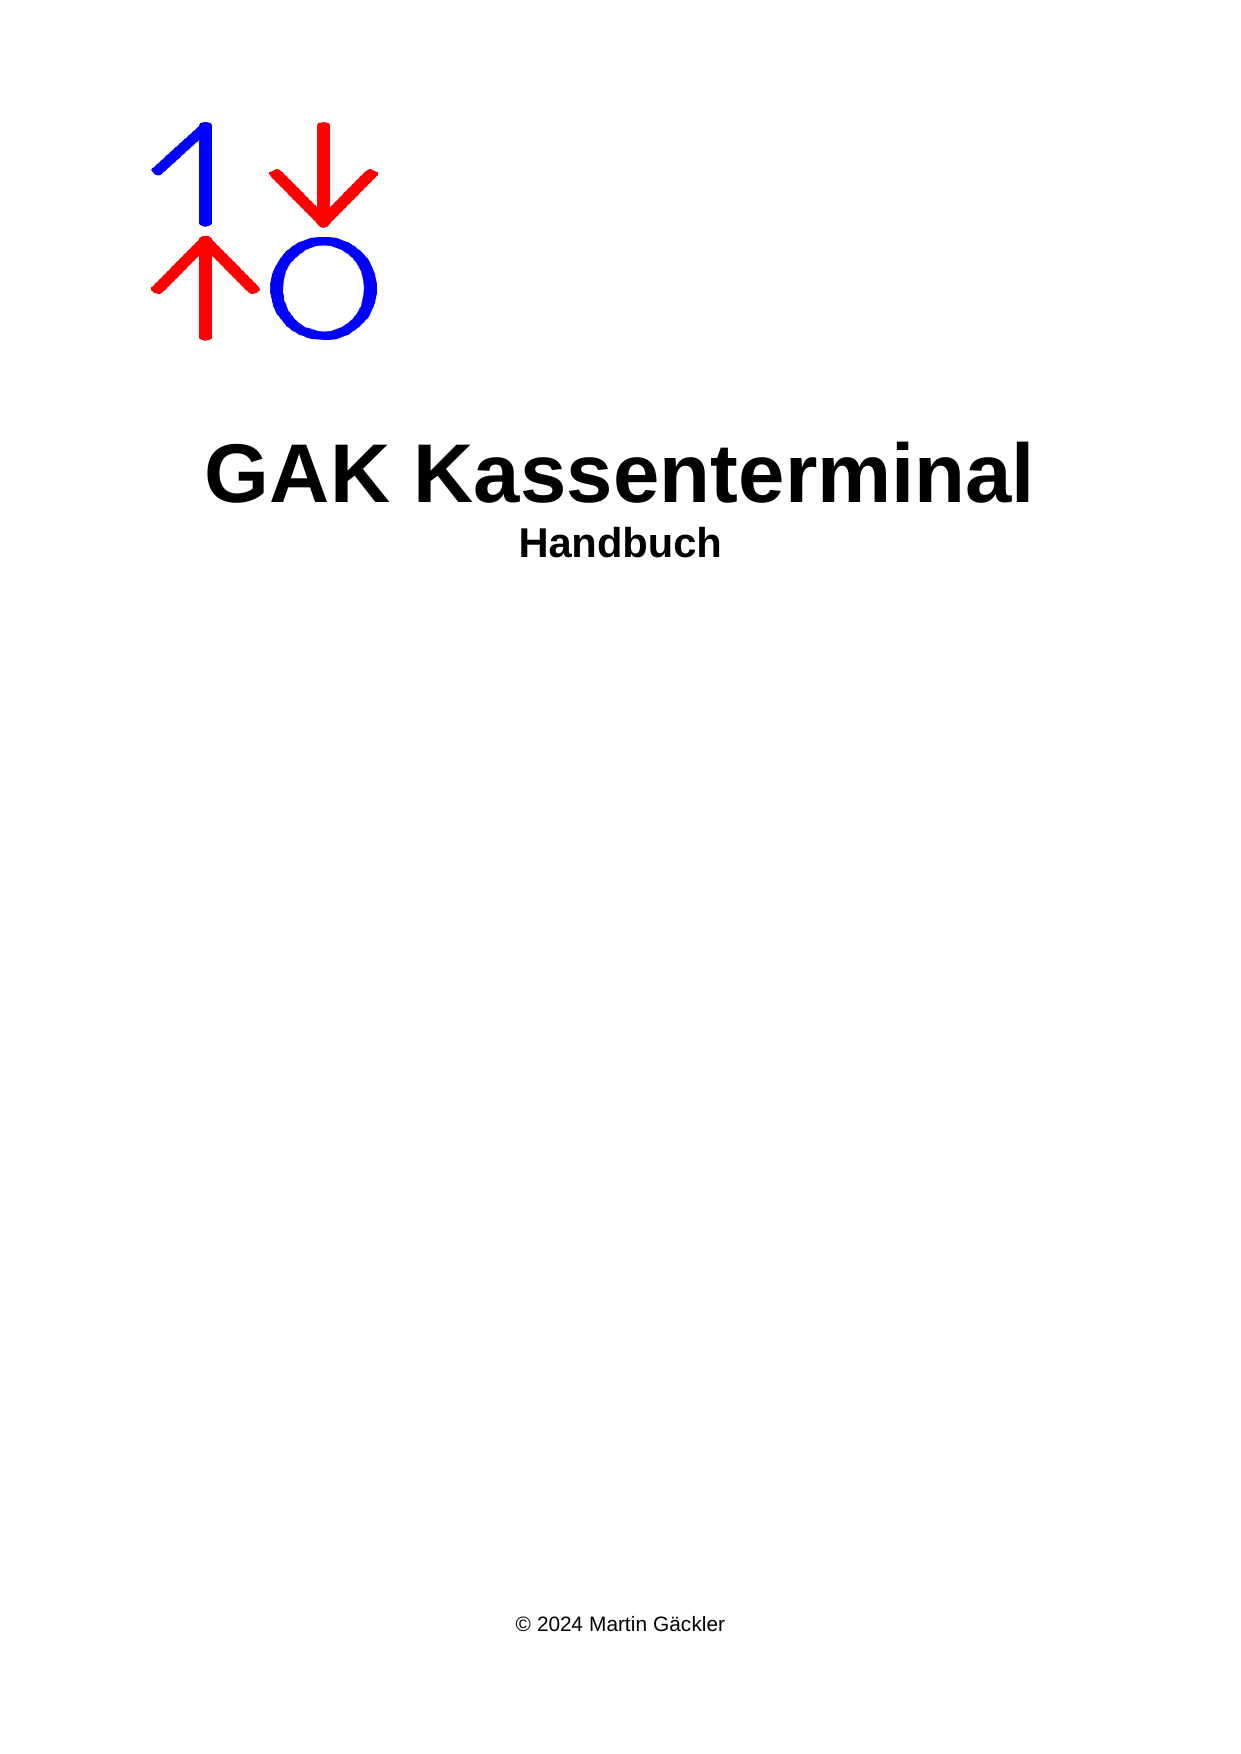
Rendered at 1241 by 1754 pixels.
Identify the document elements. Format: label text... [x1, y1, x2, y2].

text Handbuch [148, 520, 1093, 567]
text GAK Kassenterminal [148, 427, 1093, 520]
